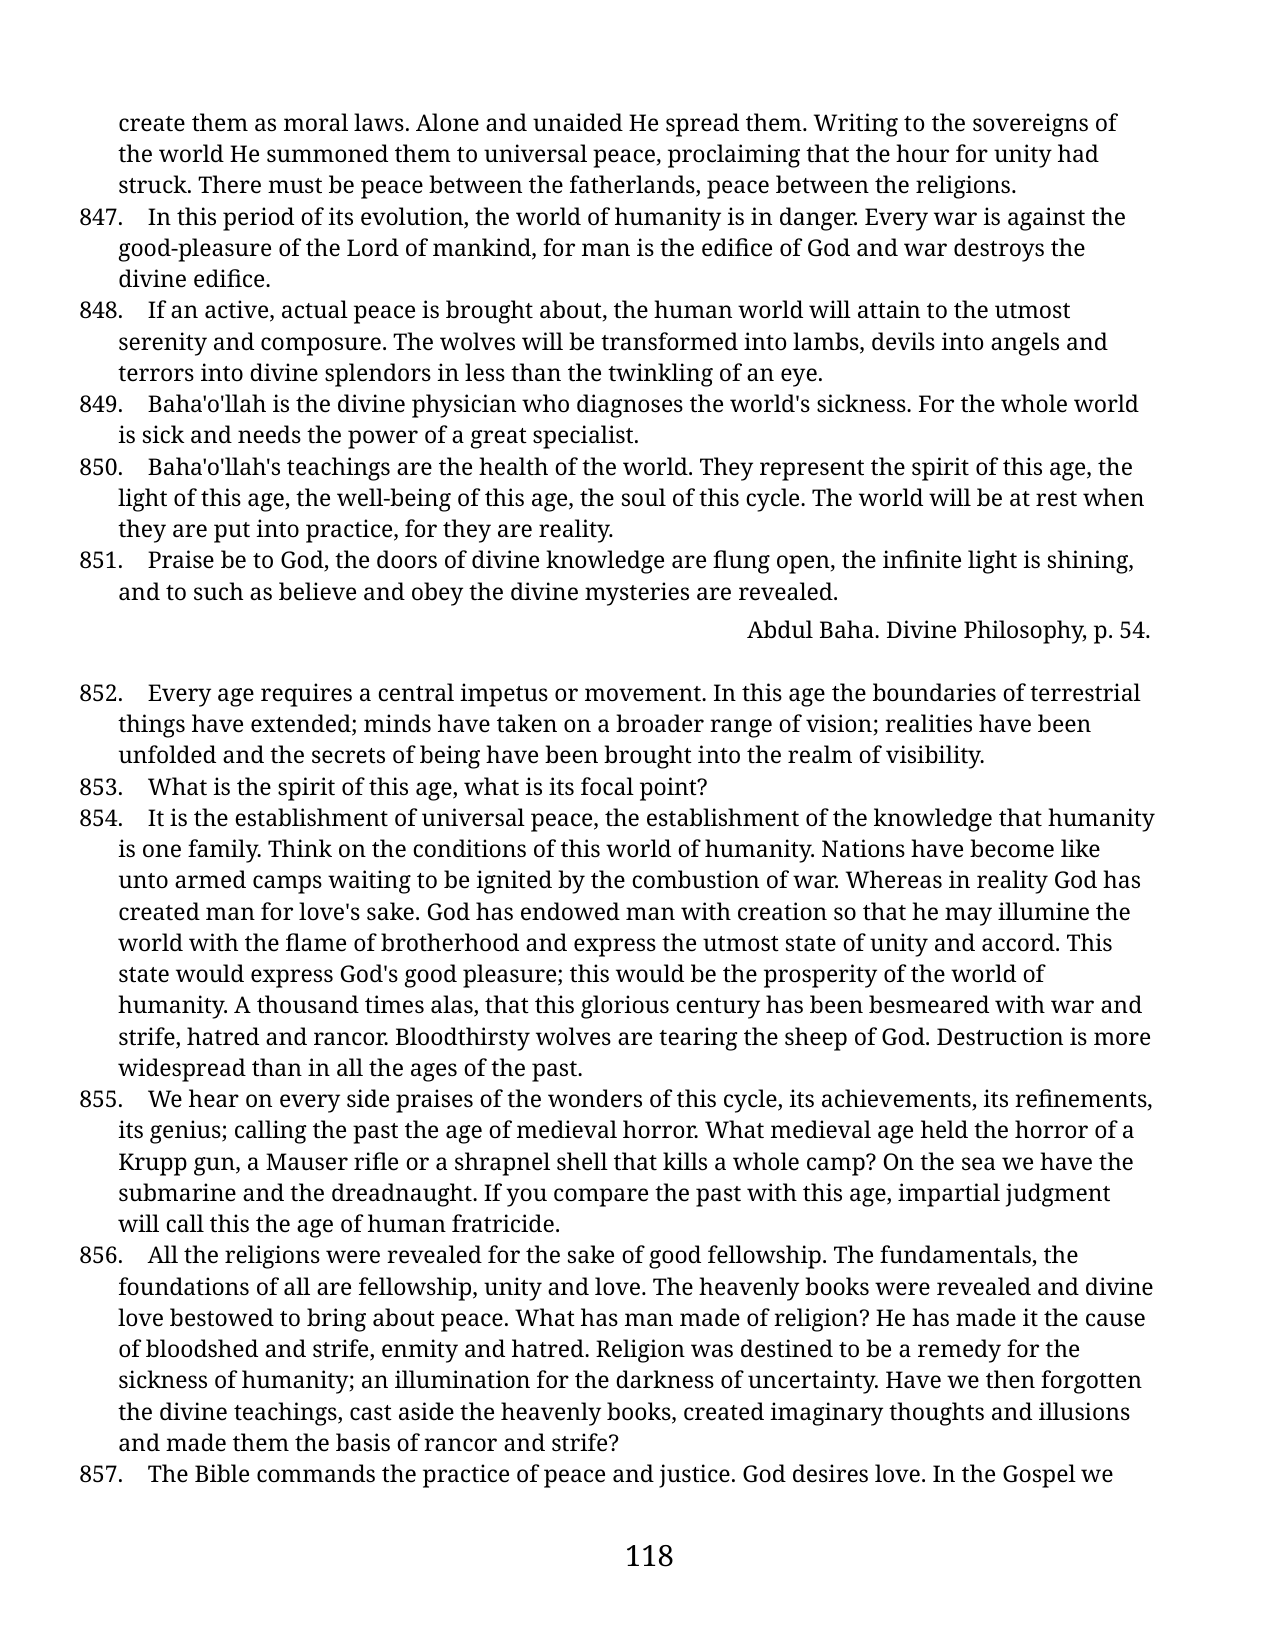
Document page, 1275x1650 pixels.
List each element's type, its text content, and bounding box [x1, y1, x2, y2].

list If an active, actual peace is brought about, the human world will attain to the utmost serenity and composure. The wolves will be transformed into lambs, devils into angels and terrors into divine splendors in less than the twinkling of an eye. [79, 294, 1157, 388]
list create them as moral laws. Alone and unaided He spread them. Writing to the sovereigns of the world He summoned them to universal peace, proclaiming that the hour for unity had struck. There must be peace between the fatherlands, peace between the religions. [79, 107, 1157, 200]
list All the religions were revealed for the sake of good fellowship. The fundamentals, the foundations of all are fellowship, unity and love. The heavenly books were revealed and divine love bestowed to bring about peace. What has man made of religion? He has made it the cause of bloodshed and strife, enmity and hatred. Religion was destined to be a remedy for the sickness of humanity; an illumination for the darkness of uncertainty. Have we then forgotten the divine teachings, cast aside the heavenly books, created imaginary thoughts and illusions and made them the basis of rancor and strife? [79, 1239, 1157, 1458]
list The Bible commands the practice of peace and justice. God desires love. In the Gospel we [79, 1458, 1157, 1489]
list Baha'o'llah is the divine physician who diagnoses the world's sickness. For the whole world is sick and needs the power of a great specialist. [79, 388, 1157, 450]
list We hear on every side praises of the wonders of this cycle, its achievements, its refinements, its genius; calling the past the age of medieval horror. What medieval age held the horror of a Krupp gun, a Mauser rifle or a shrapnel shell that kills a whole camp? On the sea we have the submarine and the dreadnaught. If you compare the past with this age, impartial judgment will call this the age of human fratricide. [79, 1083, 1157, 1239]
list Praise be to God, the doors of divine knowledge are flung open, the infinite light is shining, and to such as believe and obey the divine mysteries are revealed. [79, 544, 1157, 607]
list Every age requires a central impetus or movement. In this age the boundaries of terrestrial things have extended; minds have taken on a broader range of vision; realities have been unfolded and the secrets of being have been brought into the realm of visibility. [79, 677, 1157, 770]
list In this period of its evolution, the world of humanity is in danger. Every war is against the good-pleasure of the Lord of mankind, for man is the edifice of God and war destroys the divine edifice. [79, 200, 1157, 294]
list Baha'o'llah's teachings are the health of the world. They represent the spirit of this age, the light of this age, the well-being of this age, the soul of this cycle. The world will be at rest when they are put into practice, for they are reality. [79, 450, 1157, 544]
list It is the establishment of universal peace, the establishment of the knowledge that humanity is one family. Think on the conditions of this world of humanity. Nations have become like unto armed camps waiting to be ignited by the combustion of war. Whereas in reality God has created man for love's sake. God has endowed man with creation so that he may illumine the world with the flame of brotherhood and express the utmost state of unity and accord. This state would express God's good pleasure; this would be the prosperity of the world of humanity. A thousand times alas, that this glorious century has been besmeared with war and strife, hatred and rancor. Bloodthirsty wolves are tearing the sheep of God. Destruction is more widespread than in all the ages of the past. [79, 802, 1157, 1083]
list What is the spirit of this age, what is its focal point? [79, 770, 1157, 802]
text Abdul Baha. Divine Philosophy, p. 54. [118, 614, 1157, 645]
